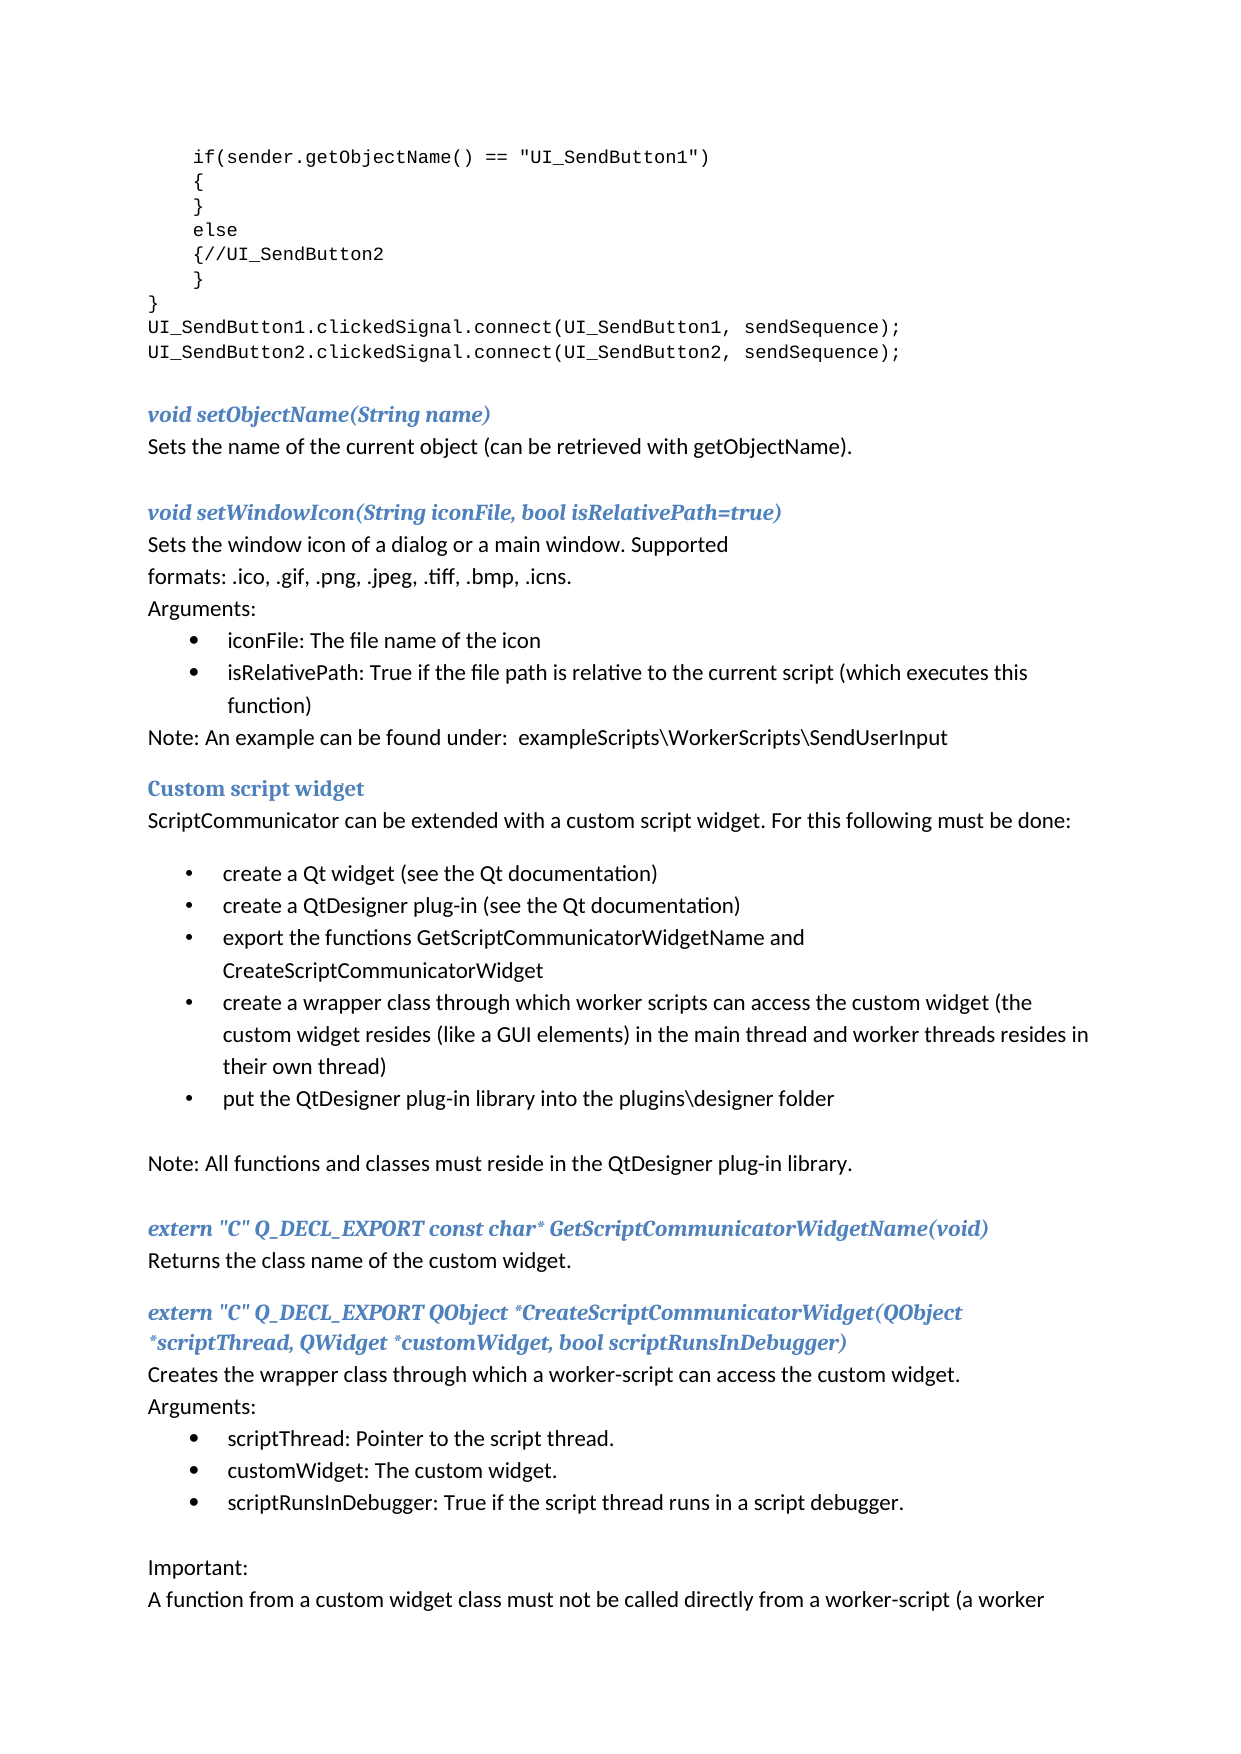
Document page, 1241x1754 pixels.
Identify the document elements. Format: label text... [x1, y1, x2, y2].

subtitle Custom script widget [148, 776, 1093, 802]
text Note: All functions and classes must reside in the QtDesigner plug-in library. [148, 1149, 1093, 1177]
list scriptRunsInDebugger: True if the script thread runs in a script debugger. [190, 1488, 1093, 1517]
subtitle void setWindowIcon(String iconFile, bool isRelativePath=true) [148, 499, 1093, 526]
text { [148, 172, 1093, 193]
list isRelativePath: True if the file path is relative to the current script (which executes this function) [190, 658, 1093, 719]
text } [148, 269, 1093, 291]
text } [148, 196, 1093, 218]
list customWidget: The custom widget. [190, 1456, 1093, 1484]
text } [148, 294, 1093, 315]
subtitle extern "C" Q_DECL_EXPORT const char* GetScriptCommunicatorWidgetName(void) [148, 1216, 1093, 1242]
list put the QtDesigner plug-in library into the plugins\designer folder [185, 1084, 1093, 1112]
text Arguments: [148, 594, 1093, 622]
text ScriptCommunicator can be extended with a custom script widget. For this following must be done: [148, 806, 1093, 834]
text else [148, 221, 1093, 242]
text UI_SendButton2.clickedSignal.connect(UI_SendButton2, sendSequence); [148, 343, 1093, 364]
text UI_SendButton1.clickedSignal.connect(UI_SendButton1, sendSequence); [148, 318, 1093, 339]
list create a wrapper class through which worker scripts can access the custom widget (the custom widget resides (like a GUI elements) in the main thread and worker threads resides in their own thread) [185, 988, 1093, 1080]
list Note: An example can be found under: exampleScripts\WorkerScripts\SendUserInput [148, 723, 1093, 751]
text Sets the name of the current object (can be retrieved with getObjectName). [148, 432, 1093, 460]
list create a Qt widget (see the Qt documentation) [185, 859, 1093, 887]
list export the functions GetScriptCommunicatorWidgetName and CreateScriptCommunicatorWidget [185, 923, 1093, 984]
text Important: A function from a custom widget class must not be called directly from a worker-script (a worker [148, 1553, 1093, 1613]
text Sets the window icon of a dialog or a main window. Supported formats: .ico, .gif, .png, .jpeg, .tiff, .bmp, .icns. [148, 530, 1093, 590]
list iconFile: The file name of the icon [190, 626, 1093, 654]
text Returns the class name of the custom widget. [148, 1246, 1093, 1274]
list scriptThread: Pointer to the script thread. [190, 1424, 1093, 1452]
list create a QtDesigner plug-in (see the Qt documentation) [185, 891, 1093, 919]
text {//UI_SendButton2 [148, 245, 1093, 266]
text if(sender.getObjectName() == "UI_SendButton1") [148, 148, 1093, 169]
subtitle void setObjectName(String name) [148, 402, 1093, 428]
text Creates the wrapper class through which a worker-script can access the custom widget. [148, 1360, 1093, 1388]
subtitle extern "C" Q_DECL_EXPORT QObject *CreateScriptCommunicatorWidget(QObject *scriptThread, QWidget *customWidget, bool scriptRunsInDebugger) [148, 1299, 1093, 1356]
text Arguments: [148, 1392, 1093, 1420]
